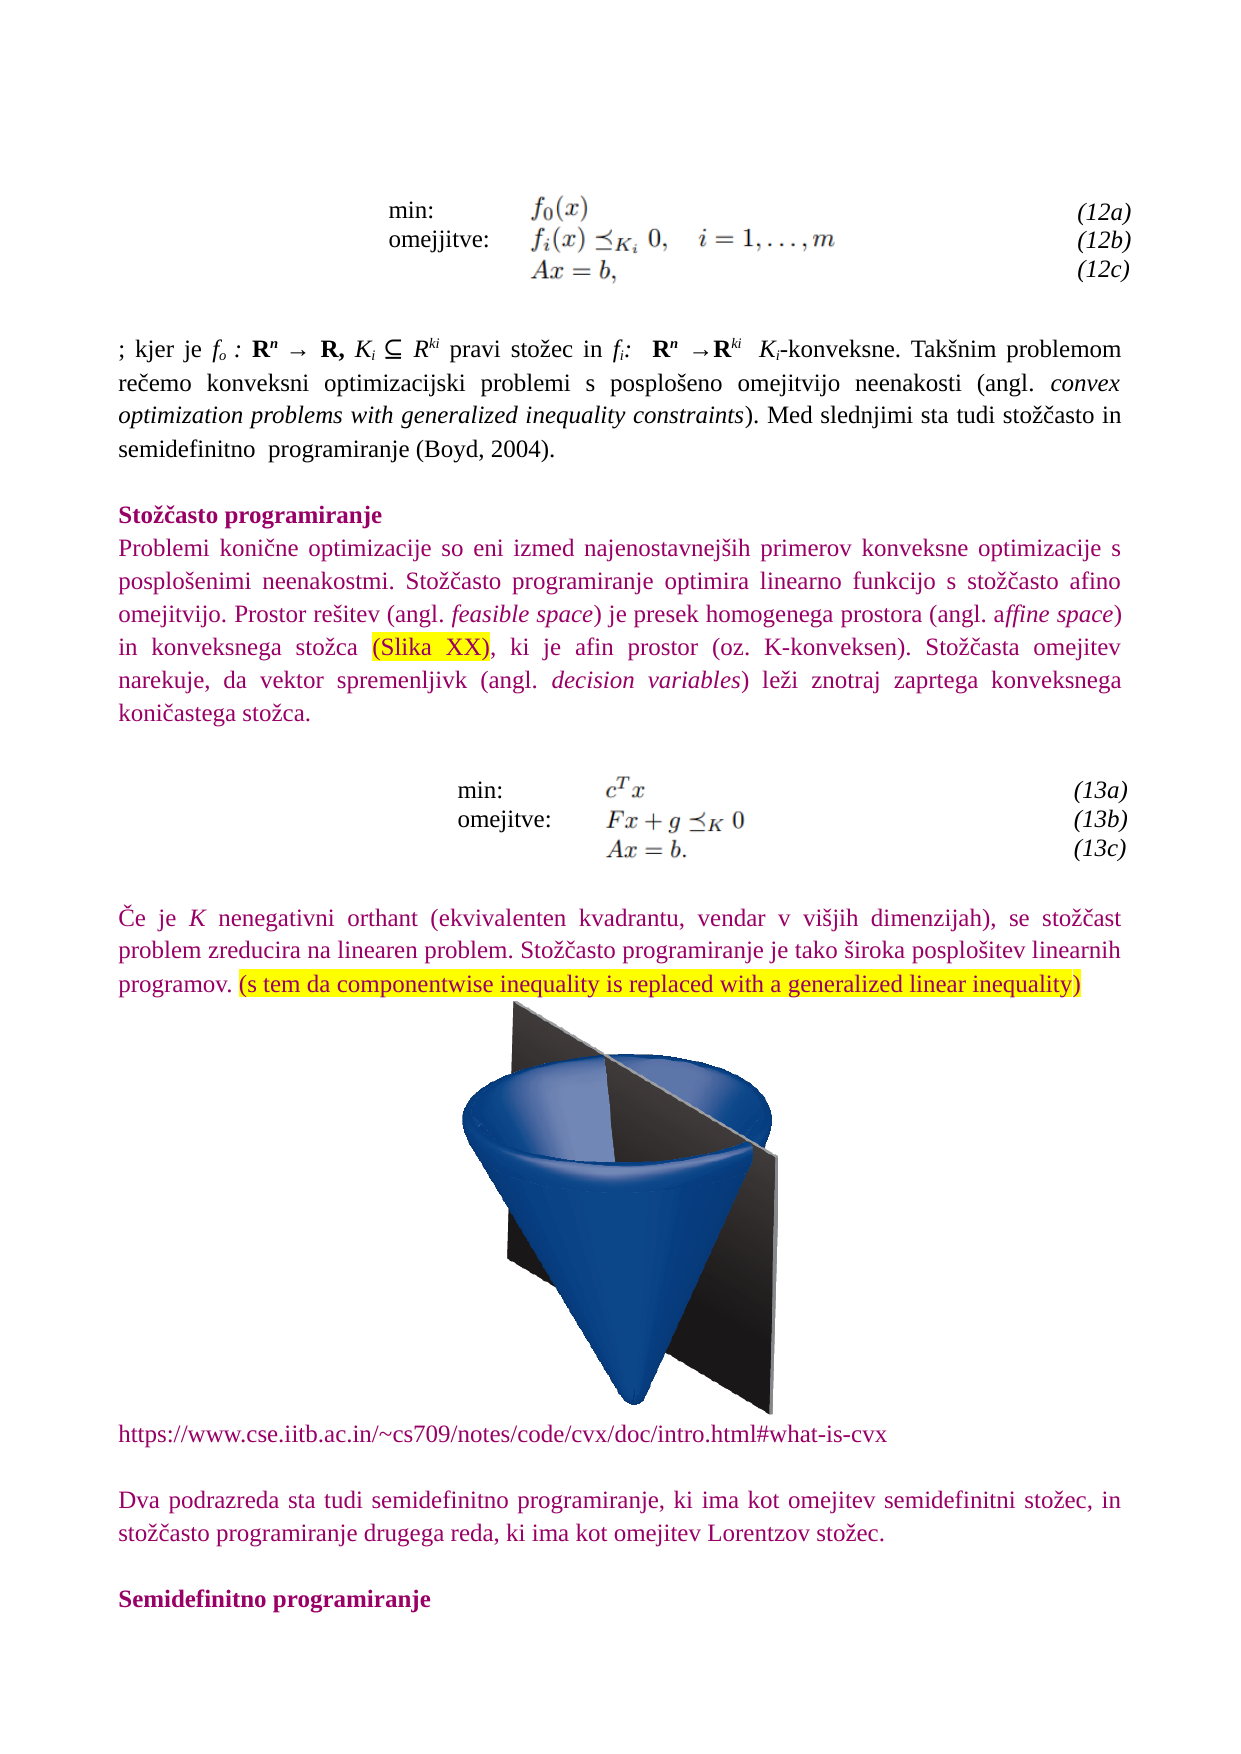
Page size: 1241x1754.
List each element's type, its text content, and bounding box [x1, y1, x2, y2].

text Problemi konične optimizacije so eni izmed najenostavnejših primerov konveksne optimizacije s posplošenimi neenakostmi. Stožčasto programiranje optimira linearno funkcijo s stožčasto afino omejitvijo. Prostor rešitev (angl. feasible space) je presek homogenega prostora (angl. affine space) in konveksnega stožca (Slika XX), ki je afin prostor (oz. K-konveksen). Stožčasta omejitev narekuje, da vektor spremenljivk (angl. decision variables) leži znotraj zaprtega konveksnega koničastega stožca. [118, 533, 1122, 727]
text Stožčasto programiranje [118, 500, 1122, 528]
picture [388, 176, 852, 298]
text https://www.cse.iitb.ac.in/~cs709/notes/code/cvx/doc/intro.html#what-is-cvx [118, 1415, 1122, 1447]
picture [462, 1001, 778, 1415]
text ; kjer je fo : Rn → R, Ki ⊆ Rki pravi stožec in fi: Rn →Rki Ki-konveksne. Takšnim problemom rečemo konveksni optimizacijski problemi s posplošeno omejitvijo neenakosti (angl. convex optimization problems with generalized inequality constraints). Med slednjimi sta tudi stožčasto in semidefinitno programiranje (Boyd, 2004). [118, 334, 1122, 462]
text Dva podrazreda sta tudi semidefinitno programiranje, ki ima kot omejitev semidefinitni stožec, in stožčasto programiranje drugega reda, ki ima kot omejitev Lorentzov stožec. [118, 1485, 1122, 1547]
text Semidefinitno programiranje [118, 1584, 1122, 1613]
text Če je K nenegativni orthant (ekvivalenten kvadrantu, vendar v višjih dimenzijah), se stožčast problem zreducira na linearen problem. Stožčasto programiranje je tako široka posplošitev linearnih programov. (s tem da componentwise inequality is replaced with a generalized linear inequality) [118, 903, 1122, 997]
picture [474, 757, 751, 866]
